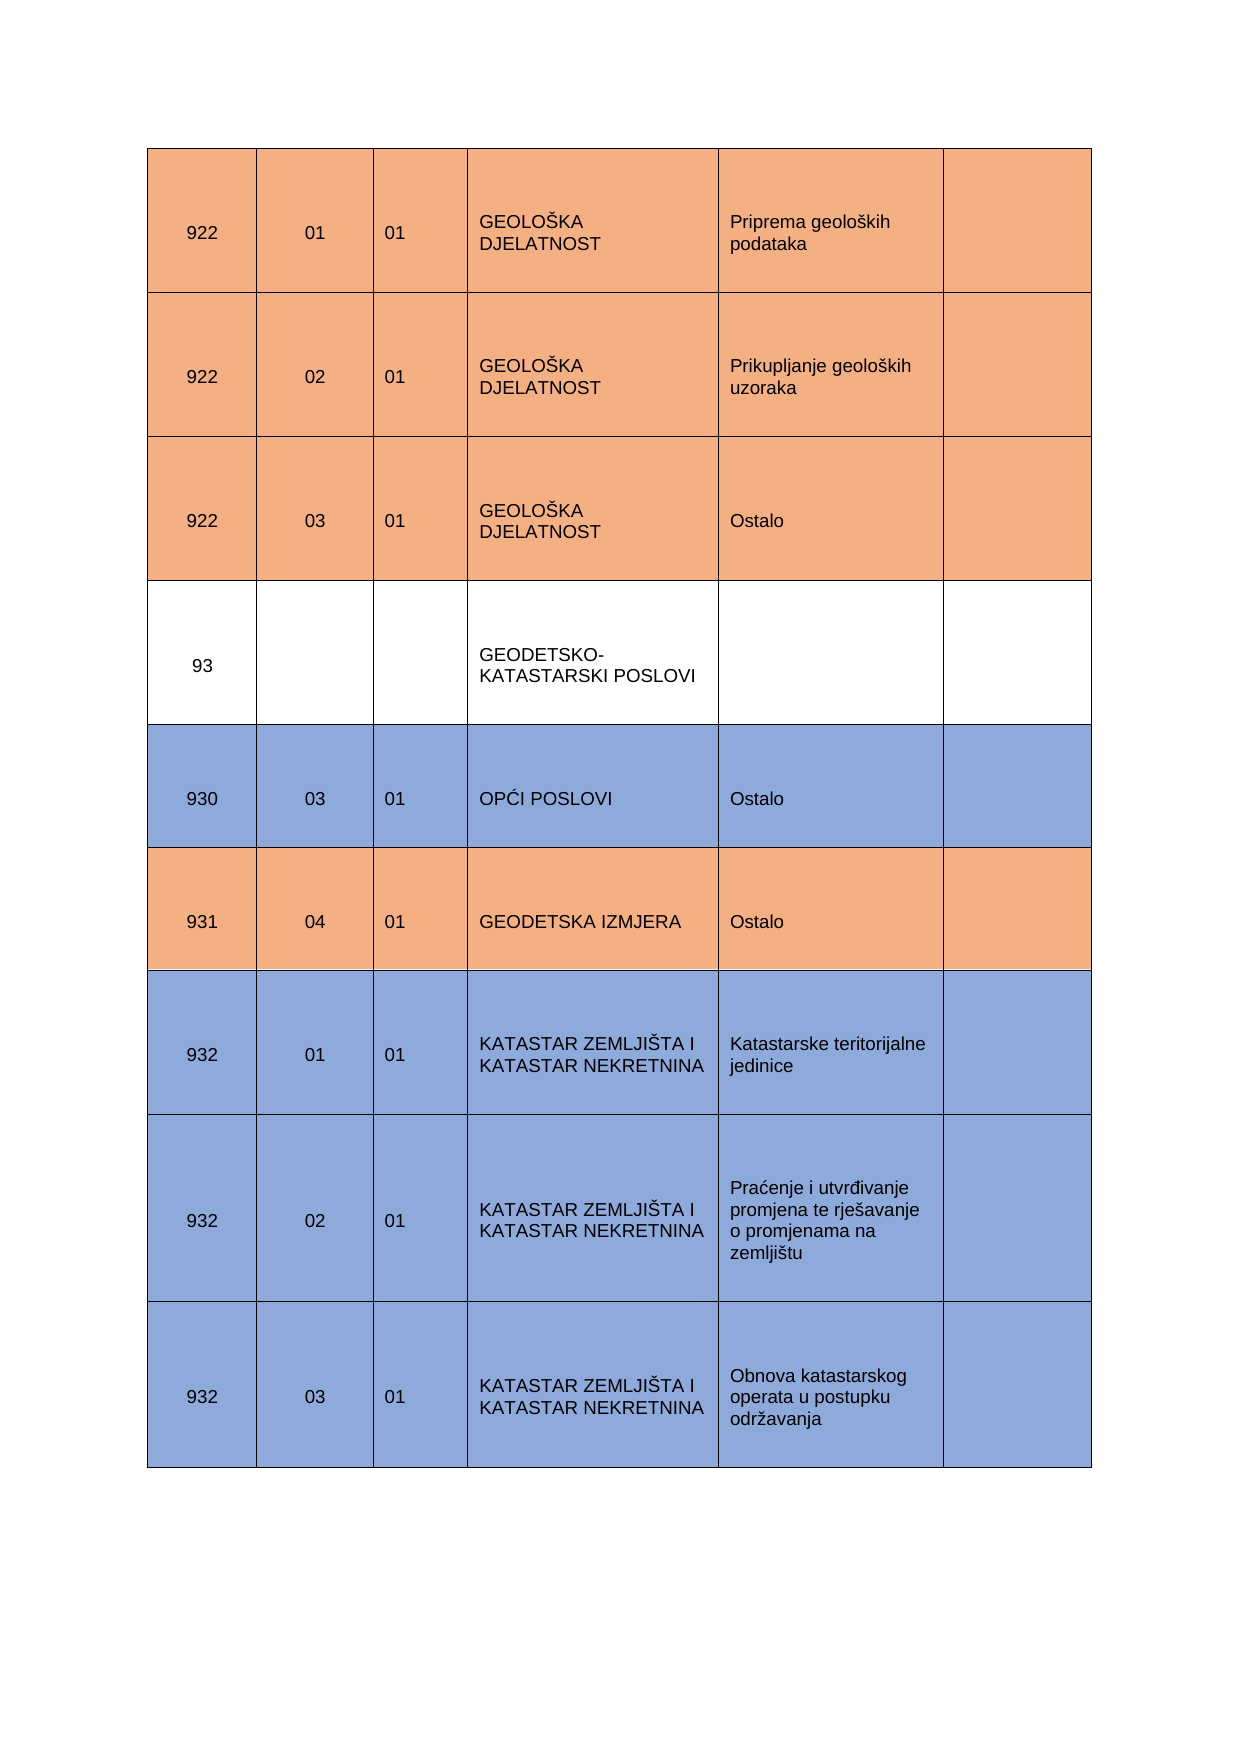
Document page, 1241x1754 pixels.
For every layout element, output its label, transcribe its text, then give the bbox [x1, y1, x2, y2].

table_cell 932 [148, 971, 256, 1114]
table_cell Ostalo [719, 725, 943, 847]
table_cell KATASTAR ZEMLJIŠTA I KATASTAR NEKRETNINA [468, 971, 718, 1114]
table_cell 02 [257, 1115, 373, 1301]
table_cell 03 [257, 437, 373, 580]
table_cell 01 [374, 1115, 467, 1301]
table_cell 931 [148, 848, 256, 969]
table_cell [944, 1302, 1091, 1467]
table_cell 922 [148, 293, 256, 436]
table_cell [257, 581, 373, 724]
table_cell 01 [374, 1302, 467, 1467]
table_cell 922 [148, 437, 256, 580]
table_cell 03 [257, 725, 373, 847]
table_cell GEOLOŠKA DJELATNOST [468, 293, 718, 436]
table_cell [719, 581, 943, 724]
table_cell Ostalo [719, 437, 943, 580]
table_cell [944, 581, 1091, 724]
table_cell 01 [374, 437, 467, 580]
table_cell KATASTAR ZEMLJIŠTA I KATASTAR NEKRETNINA [468, 1302, 718, 1467]
table_cell [944, 437, 1091, 580]
table_cell 02 [257, 293, 373, 436]
table_cell [374, 581, 467, 724]
table_cell 01 [374, 971, 467, 1114]
table_cell 932 [148, 1302, 256, 1467]
table_cell [944, 149, 1091, 292]
table_cell 03 [257, 1302, 373, 1467]
table_cell [944, 848, 1091, 969]
table_cell [944, 971, 1091, 1114]
table_cell 932 [148, 1115, 256, 1301]
table_cell [944, 293, 1091, 436]
table_cell 01 [374, 725, 467, 847]
table_cell OPĆI POSLOVI [468, 725, 718, 847]
table_cell 01 [374, 848, 467, 969]
table_cell GEOLOŠKA DJELATNOST [468, 149, 718, 292]
table_cell KATASTAR ZEMLJIŠTA I KATASTAR NEKRETNINA [468, 1115, 718, 1301]
table_cell 922 [148, 149, 256, 292]
table_cell GEODETSKA IZMJERA [468, 848, 718, 969]
table_cell Priprema geoloških podataka [719, 149, 943, 292]
table_cell 93 [148, 581, 256, 724]
table_cell 01 [257, 149, 373, 292]
table_cell GEODETSKO-KATASTARSKI POSLOVI [468, 581, 718, 724]
table_cell Katastarske teritorijalne jedinice [719, 971, 943, 1114]
table_cell 01 [374, 293, 467, 436]
table_cell Praćenje i utvrđivanje promjena te rješavanje o promjenama na zemljištu [719, 1115, 943, 1301]
table_cell [944, 1115, 1091, 1301]
table_cell 01 [374, 149, 467, 292]
table_cell Ostalo [719, 848, 943, 969]
table_cell 930 [148, 725, 256, 847]
table_cell [944, 725, 1091, 847]
table_cell GEOLOŠKA DJELATNOST [468, 437, 718, 580]
table_cell Obnova katastarskog operata u postupku održavanja [719, 1302, 943, 1467]
table_cell 04 [257, 848, 373, 969]
table_cell 01 [257, 971, 373, 1114]
table_cell Prikupljanje geoloških uzoraka [719, 293, 943, 436]
